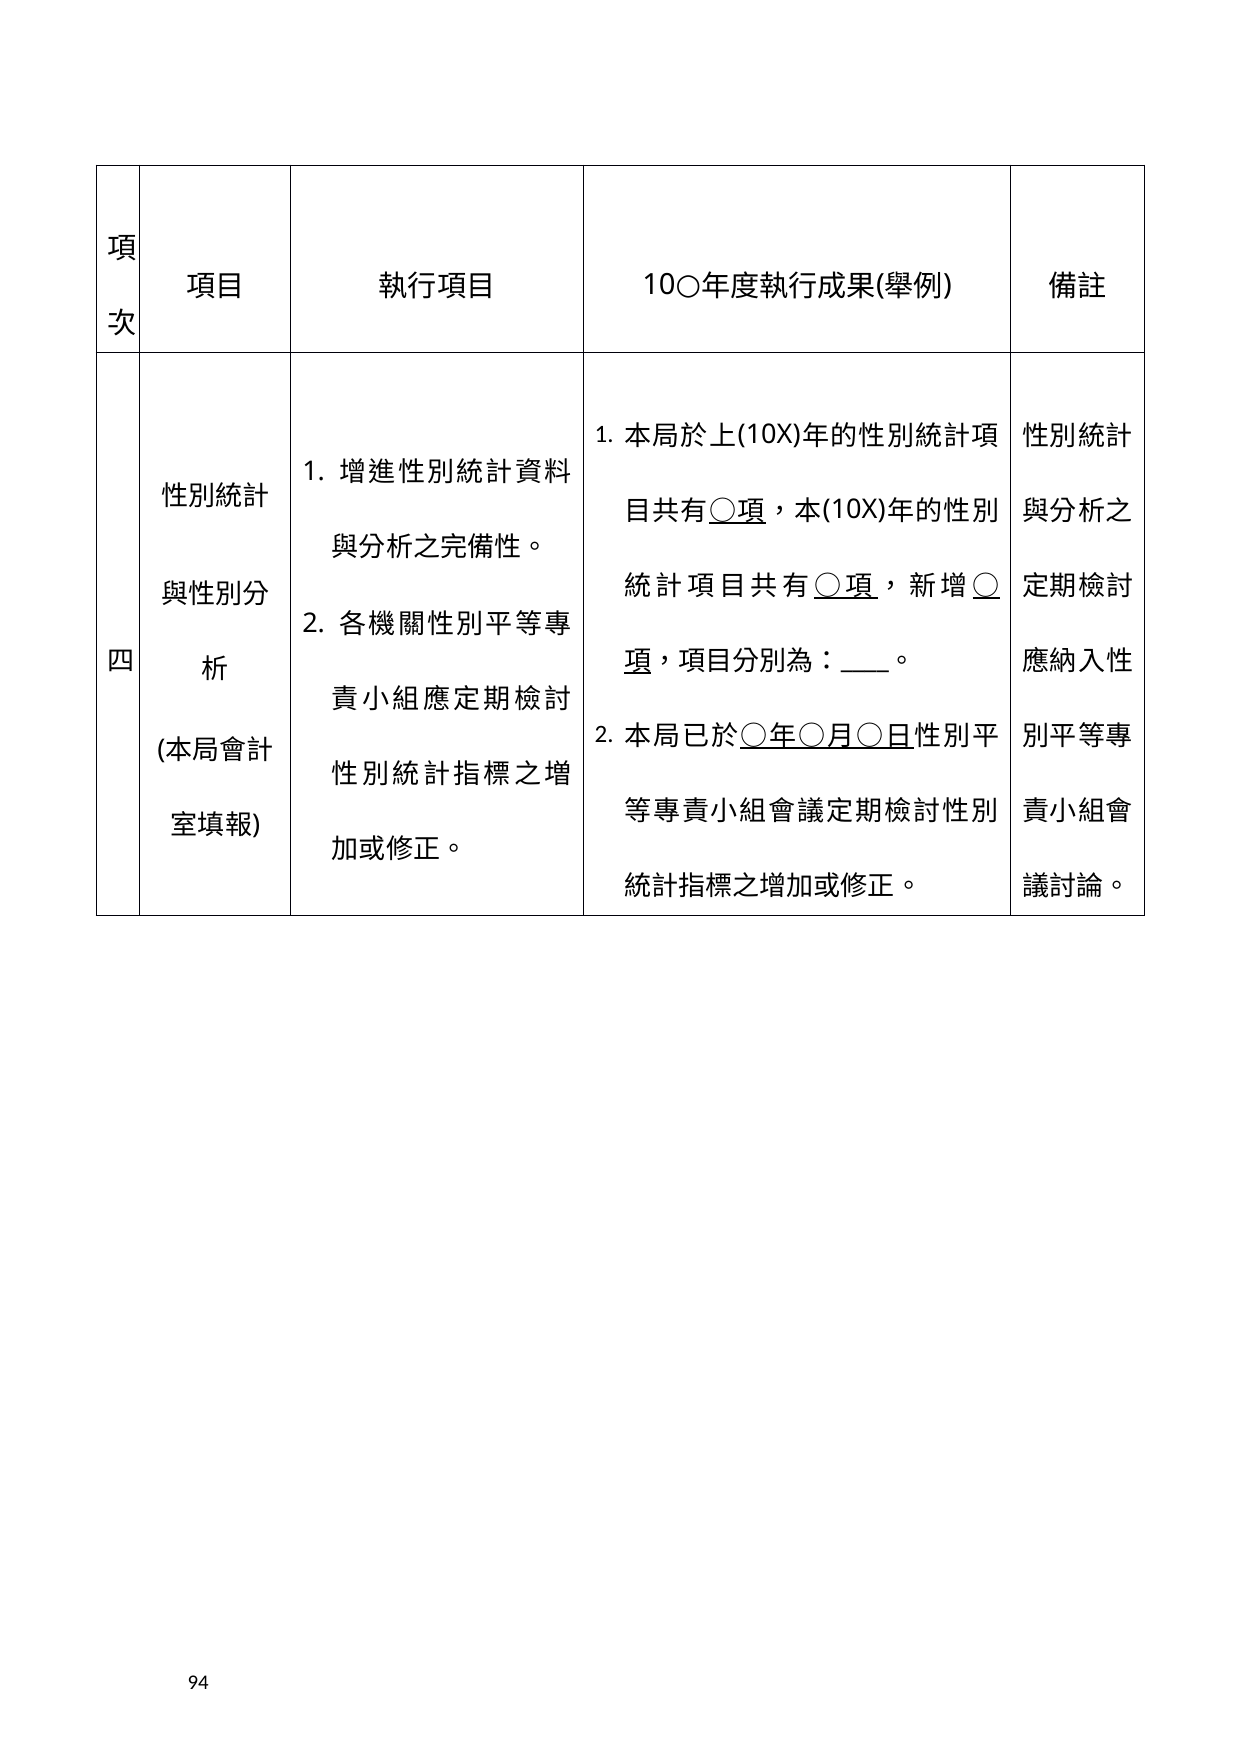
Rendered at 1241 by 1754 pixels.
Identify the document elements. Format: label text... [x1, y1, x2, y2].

table_cell 增進性別統計資料與分析之完備性。 各機關性別平等專責小組應定期檢討性別統計指標之増加或修正。 [291, 353, 583, 914]
table_header 備註 [1011, 166, 1144, 352]
table_header 項次 [97, 166, 139, 352]
table_header 項目 [140, 166, 290, 352]
table_cell 性別統計 與性別分析 (本局會計室填報) [140, 353, 290, 914]
table_cell 本局於上(10X)年的性別統計項目共有○項，本(10X)年的性別統計項目共有○項，新增○項，項目分別為：____。 本局已於○年○月○日性別平等專責小組會議定期檢討性別統計指標之增加或修正。 [584, 353, 1010, 914]
table_cell 四 [97, 353, 139, 914]
table_header 10○年度執行成果(舉例) [584, 166, 1010, 352]
table_cell 性別統計與分析之定期檢討應納入性別平等專責小組會議討論。 [1011, 353, 1144, 914]
table_header 執行項目 [291, 166, 583, 352]
